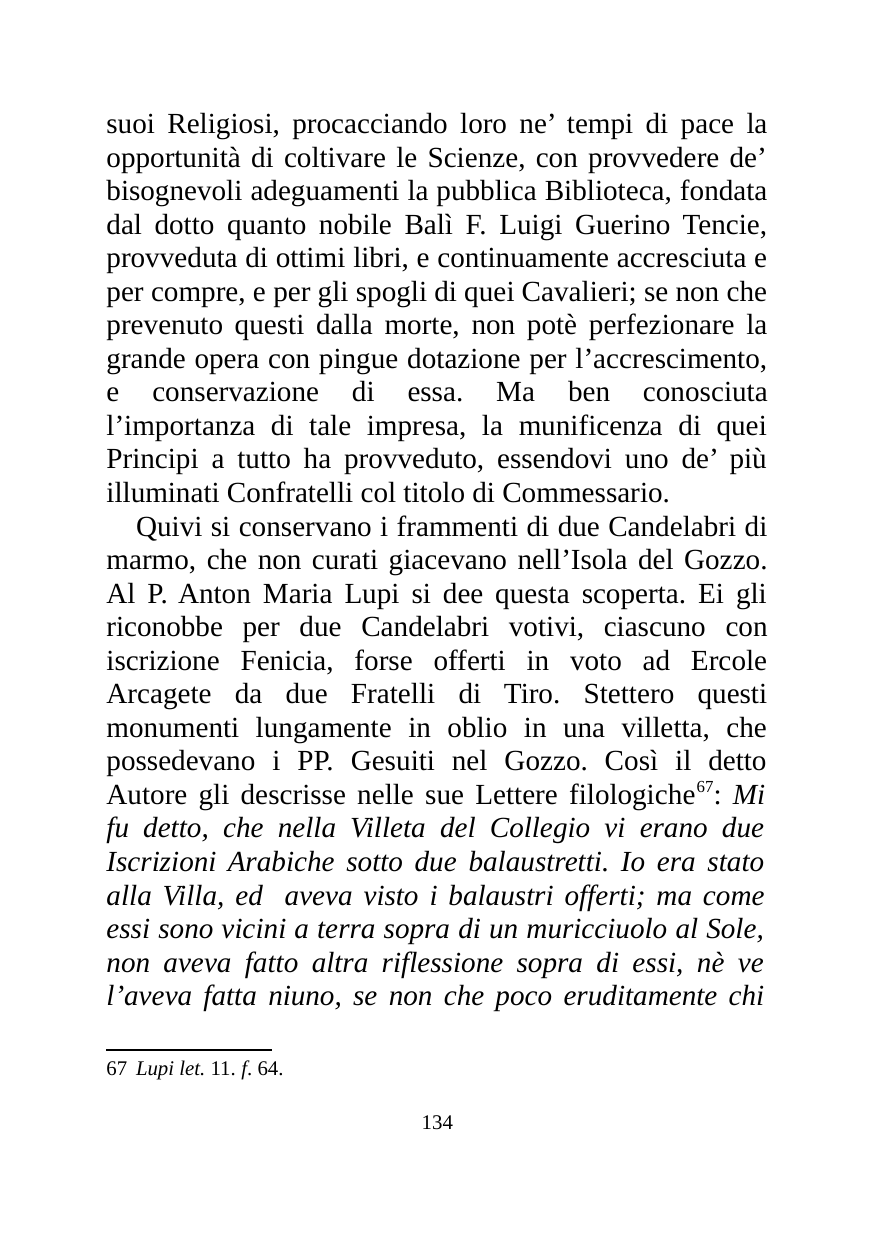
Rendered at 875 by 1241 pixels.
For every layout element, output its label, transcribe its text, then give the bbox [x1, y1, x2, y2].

text Quivi si conservano i frammenti di due Candelabri di marmo, che non curati giacevano nell’Isola del Gozzo. Al P. Anton Maria Lupi si dee questa scoperta. Ei gli riconobbe per due Candelabri votivi, ciascuno con iscrizione Fenicia, forse offerti in voto ad Ercole Arcagete da due Fratelli di Tiro. Stettero questi monumenti lungamente in oblio in una villetta, che possedevano i PP. Gesuiti nel Gozzo. Così il detto Autore gli descrisse nelle sue Lettere filologiche: Mi fu detto, che nella Villeta del Collegio vi erano due Iscrizioni Arabiche sotto due balaustretti. Io era stato alla Villa, ed aveva visto i balaustri offerti; ma come essi sono vicini a terra sopra di un muricciuolo al Sole, non aveva fatto altra riflessione sopra di essi, nè ve l’aveva fatta niuno, se non che poco eruditamente chi [106, 509, 768, 1012]
text Lupi let. 11. f. 64. [106, 1056, 768, 1080]
text suoi Religiosi, procacciando loro ne’ tempi di pace la opportunità di coltivare le Scienze, con provvedere de’ bisognevoli adeguamenti la pubblica Biblioteca, fondata dal dotto quanto nobile Balì F. Luigi Guerino Tencie, provveduta di ottimi libri, e continuamente accresciuta e per compre, e per gli spogli di quei Cavalieri; se non che prevenuto questi dalla morte, non potè perfezionare la grande opera con pingue dotazione per l’accrescimento, e conservazione di essa. Ma ben conosciuta l’importanza di tale impresa, la munificenza di quei Principi a tutto ha provveduto, essendovi uno de’ più illuminati Confratelli col titolo di Commessario. [106, 106, 768, 509]
